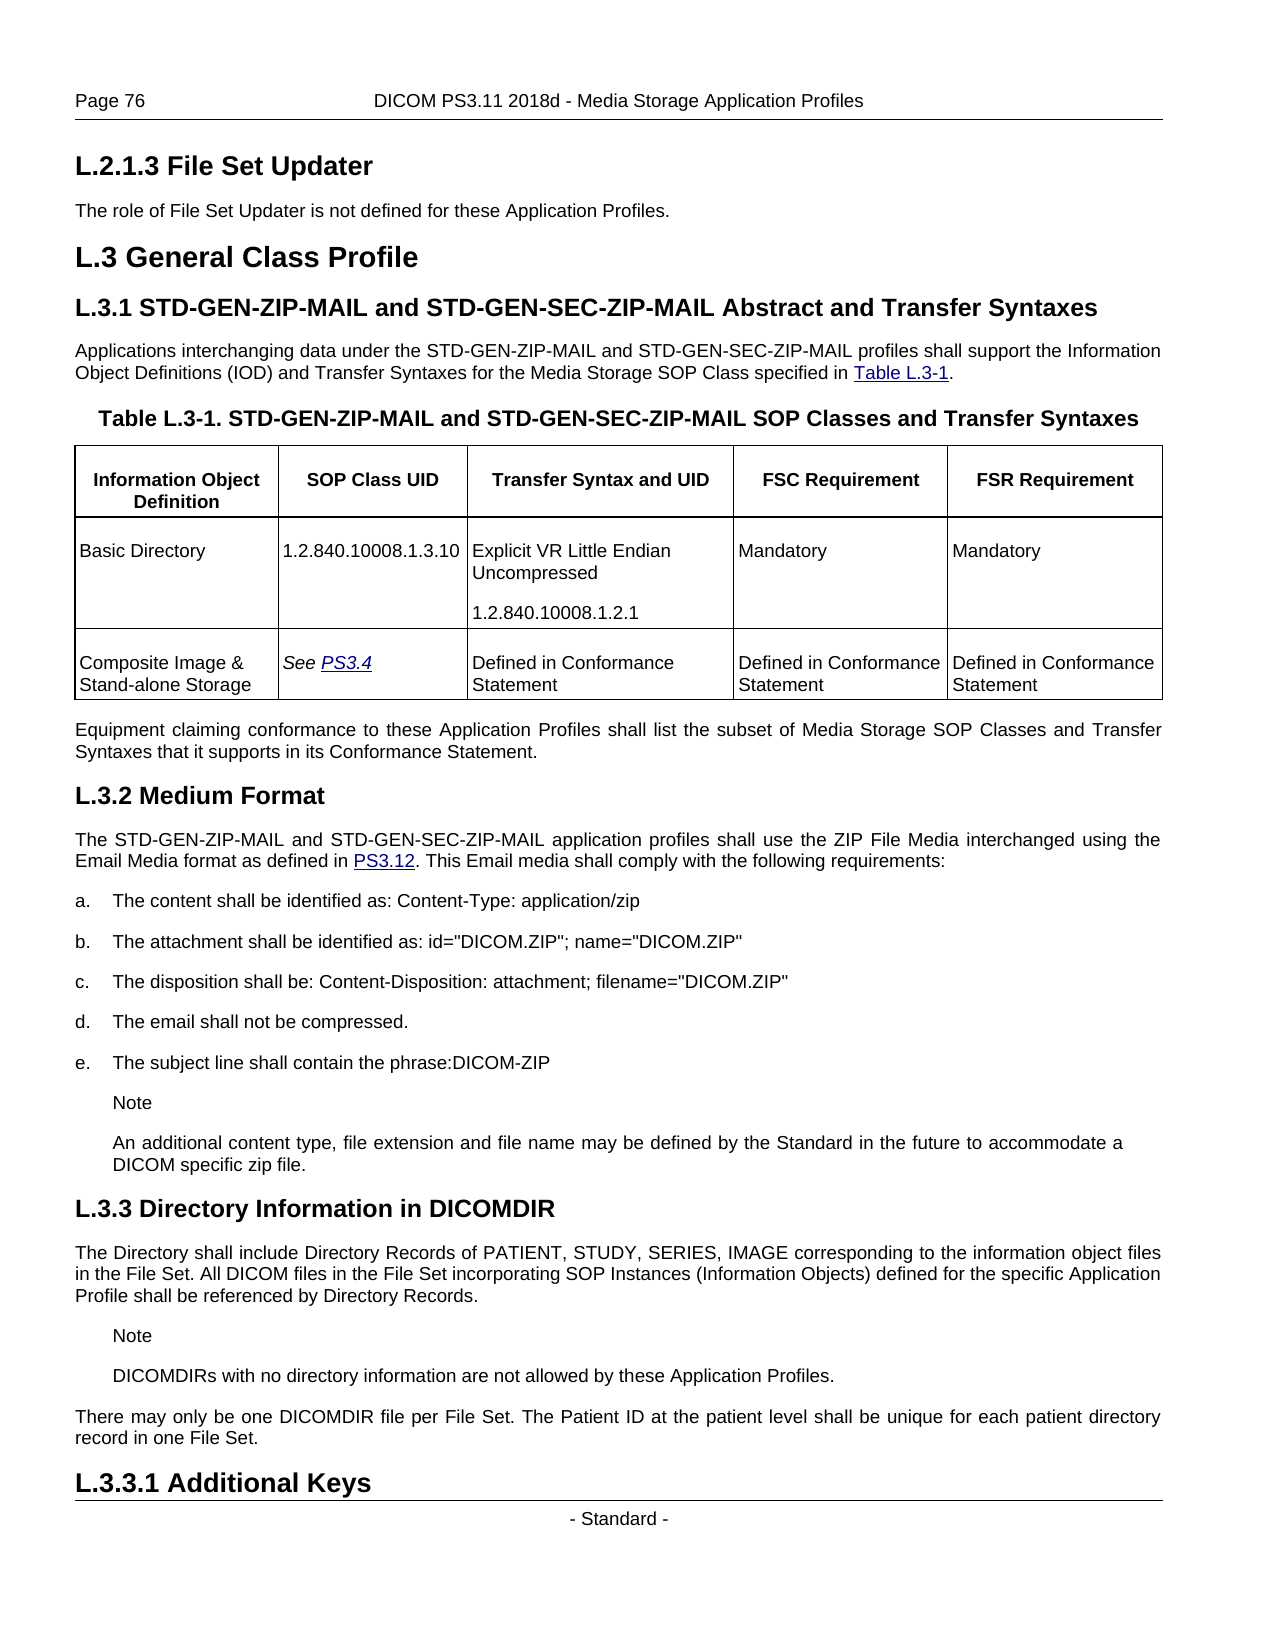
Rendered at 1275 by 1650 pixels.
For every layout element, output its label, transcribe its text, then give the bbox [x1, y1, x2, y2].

table_header FSC Requirement [734, 446, 947, 516]
list The disposition shall be: Content-Disposition: attachment; filename="DICOM.ZIP" [75, 971, 1162, 992]
text L.3 General Class Profile [75, 240, 1162, 274]
text Equipment claiming conformance to these Application Profiles shall list the subset of Media Storage SOP Classes and Transfer Syntaxes that it supports in its Conformance Statement. [75, 719, 1162, 762]
table_cell Basic Directory [76, 518, 278, 628]
text Applications interchanging data under the STD-GEN-ZIP-MAIL and STD-GEN-SEC-ZIP-MAIL profiles shall support the Information Object Definitions (IOD) and Transfer Syntaxes for the Media Storage SOP Class specified in Table L.3-1. [75, 340, 1162, 383]
list The email shall not be compressed. [75, 1011, 1162, 1033]
table_cell Mandatory [948, 518, 1162, 628]
table_header FSR Requirement [948, 446, 1162, 516]
text Note [112, 1092, 1125, 1113]
list The attachment shall be identified as: id="DICOM.ZIP"; name="DICOM.ZIP" [75, 931, 1162, 952]
table_cell Explicit VR Little Endian Uncompressed 1.2.840.10008.1.2.1 [468, 518, 733, 628]
list The content shall be identified as: Content-Type: application/zip [75, 890, 1162, 912]
text Note [112, 1325, 1125, 1346]
table_header Transfer Syntax and UID [468, 446, 733, 516]
table_cell Defined in Conformance Statement [468, 629, 733, 699]
text An additional content type, file extension and file name may be defined by the Standard in the future to accommodate a DICOM specific zip file. [112, 1132, 1125, 1175]
list The subject line shall contain the phrase:DICOM-ZIP [75, 1051, 1162, 1073]
table_header Information Object Definition [76, 446, 278, 516]
text The Directory shall include Directory Records of PATIENT, STUDY, SERIES, IMAGE corresponding to the information object files in the File Set. All DICOM files in the File Set incorporating SOP Instances (Information Objects) defined for the specific Application Profile shall be referenced by Directory Records. [75, 1241, 1162, 1306]
table_cell Defined in Conformance Statement [734, 629, 947, 699]
text The STD-GEN-ZIP-MAIL and STD-GEN-SEC-ZIP-MAIL application profiles shall use the ZIP File Media interchanged using the Email Media format as defined in PS3.12. This Email media shall comply with the following requirements: [75, 828, 1162, 871]
table_cell Composite Image & Stand-alone Storage [76, 629, 278, 699]
text The role of File Set Updater is not defined for these Application Profiles. [75, 200, 1162, 222]
text There may only be one DICOMDIR file per File Set. The Patient ID at the patient level shall be unique for each patient directory record in one File Set. [75, 1406, 1162, 1449]
text Table L.3-1. STD-GEN-ZIP-MAIL and STD-GEN-SEC-ZIP-MAIL SOP Classes and Transfer Syntaxes [75, 406, 1162, 432]
text L.3.3 Directory Information in DICOMDIR [75, 1194, 1162, 1223]
table_cell Mandatory [734, 518, 947, 628]
text L.3.1 STD-GEN-ZIP-MAIL and STD-GEN-SEC-ZIP-MAIL Abstract and Transfer Syntaxes [75, 293, 1162, 321]
table_cell Defined in Conformance Statement [948, 629, 1162, 699]
text L.3.2 Medium Format [75, 781, 1162, 809]
table_cell 1.2.840.10008.1.3.10 [279, 518, 467, 628]
table_header SOP Class UID [279, 446, 467, 516]
text L.2.1.3 File Set Updater [75, 150, 1162, 181]
text L.3.3.1 Additional Keys [75, 1467, 1162, 1499]
table_cell See PS3.4 [279, 629, 467, 699]
text DICOMDIRs with no directory information are not allowed by these Application Profiles. [112, 1365, 1125, 1387]
